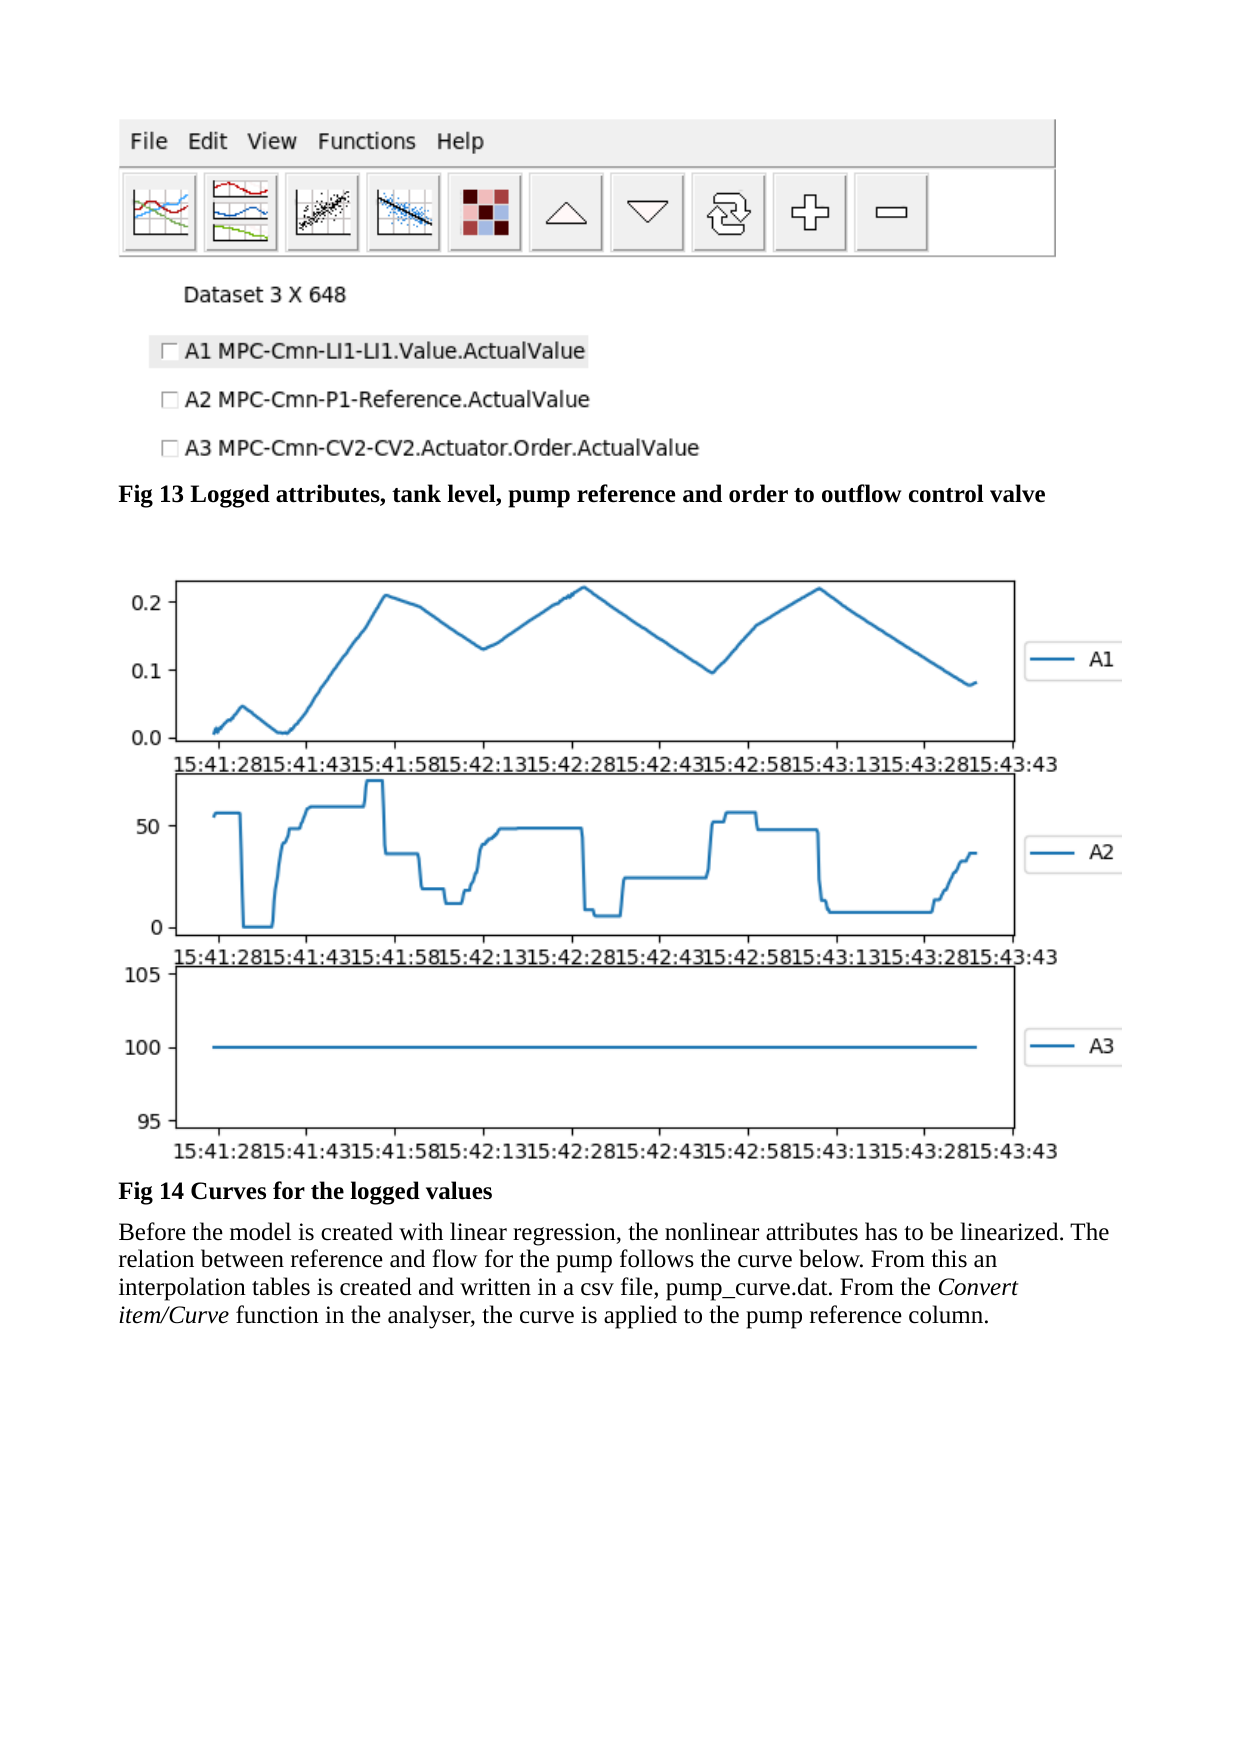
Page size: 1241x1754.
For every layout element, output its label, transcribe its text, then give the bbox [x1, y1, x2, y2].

text Fig 14 Curves for the logged values [118, 1178, 1122, 1205]
text Before the model is created with linear regression, the nonlinear attributes has to be linearized. The relation between reference and flow for the pump follows the curve below. From this an interpolation tables is created and written in a csv file, pump_curve.dat. From the Convert item/Curve function in the analyser, the curve is applied to the pump reference column. [118, 1218, 1122, 1328]
picture [118, 561, 1122, 1178]
picture [118, 118, 1056, 481]
text Fig 13 Logged attributes, tank level, pump reference and order to outflow control valve [118, 481, 1122, 508]
